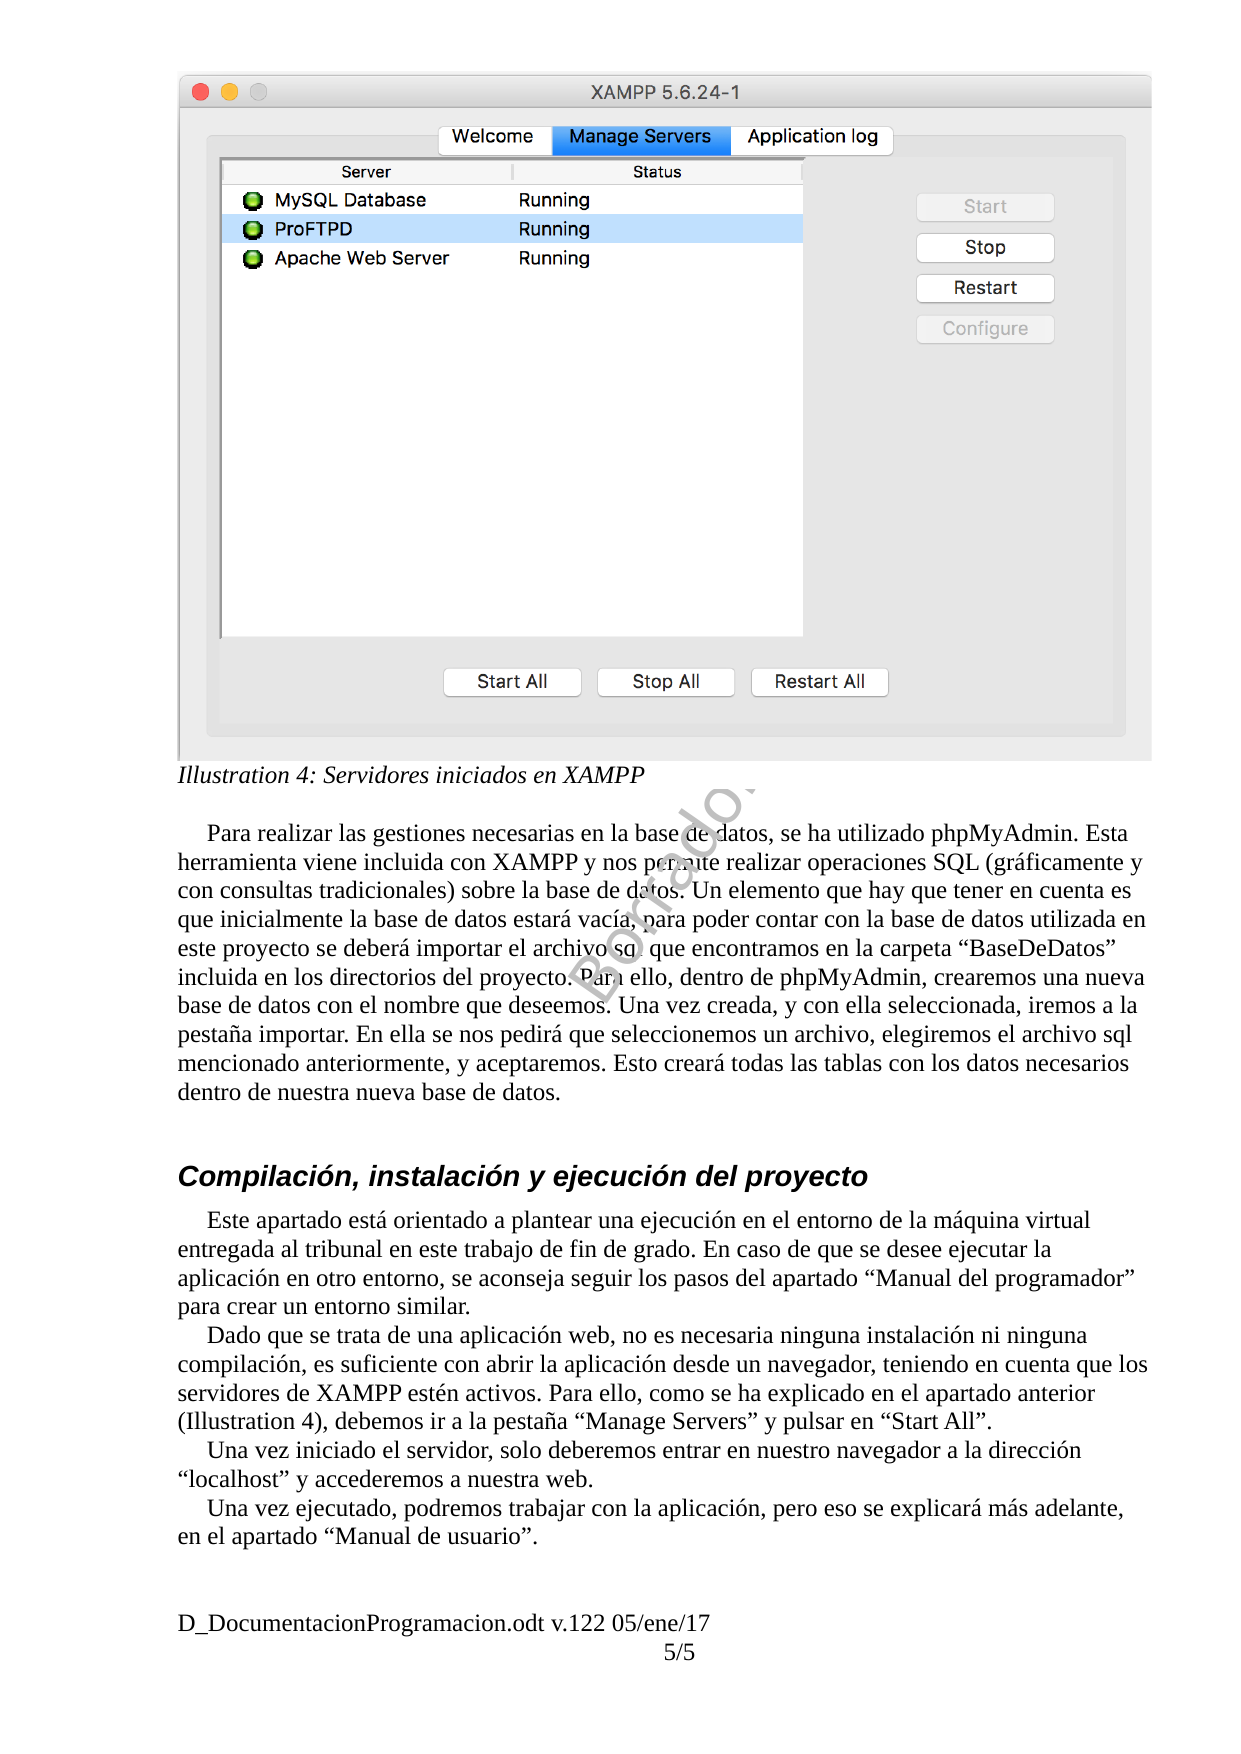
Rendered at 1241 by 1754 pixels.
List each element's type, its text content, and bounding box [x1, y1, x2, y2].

text Este apartado está orientado a plantear una ejecución en el entorno de la máquina virtual entregada al tribunal en este trabajo de fin de grado. En caso de que se desee ejecutar la aplicación en otro entorno, se aconseja seguir los pasos del apartado “Manual del programador” para crear un entorno similar. [177, 1205, 1152, 1320]
text Una vez ejecutado, podremos trabajar con la aplicación, pero eso se explicará más adelante, en el apartado “Manual de usuario”. [177, 1493, 1152, 1550]
subtitle Compilación, instalación y ejecución del proyecto [177, 1159, 1152, 1193]
text Illustration 4: Servidores iniciados en XAMPP [177, 761, 1152, 789]
text Dado que se trata de una aplicación web, no es necesaria ninguna instalación ni ninguna compilación, es suficiente con abrir la aplicación desde un navegador, teniendo en cuenta que los servidores de XAMPP estén activos. Para ello, como se ha explicado en el apartado anterior (Illustration 4), debemos ir a la pestaña “Manage Servers” y pulsar en “Start All”. [177, 1320, 1152, 1435]
text Una vez iniciado el servidor, solo deberemos entrar en nuestro navegador a la dirección “localhost” y accederemos a nuestra web. [177, 1435, 1152, 1493]
text Para realizar las gestiones necesarias en la base de datos, se ha utilizado phpMyAdmin. Esta herramienta viene incluida con XAMPP y nos permite realizar operaciones SQL (gráficamente y con consultas tradicionales) sobre la base de datos. Un elemento que hay que tener en cuenta es que inicialmente la base de datos estará vacía, para poder contar con la base de datos utilizada en este proyecto se deberá importar el archivo sql que encontramos en la carpeta “BaseDeDatos” incluida en los directorios del proyecto. Para ello, dentro de phpMyAdmin, crearemos una nueva base de datos con el nombre que deseemos. Una vez creada, y con ella seleccionada, iremos a la pestaña importar. En ella se nos pedirá que seleccionemos un archivo, elegiremos el archivo sql mencionado anteriormente, y aceptaremos. Esto creará todas las tablas con los datos necesarios dentro de nuestra nueva base de datos. [177, 818, 1152, 1105]
picture [177, 71, 1152, 761]
